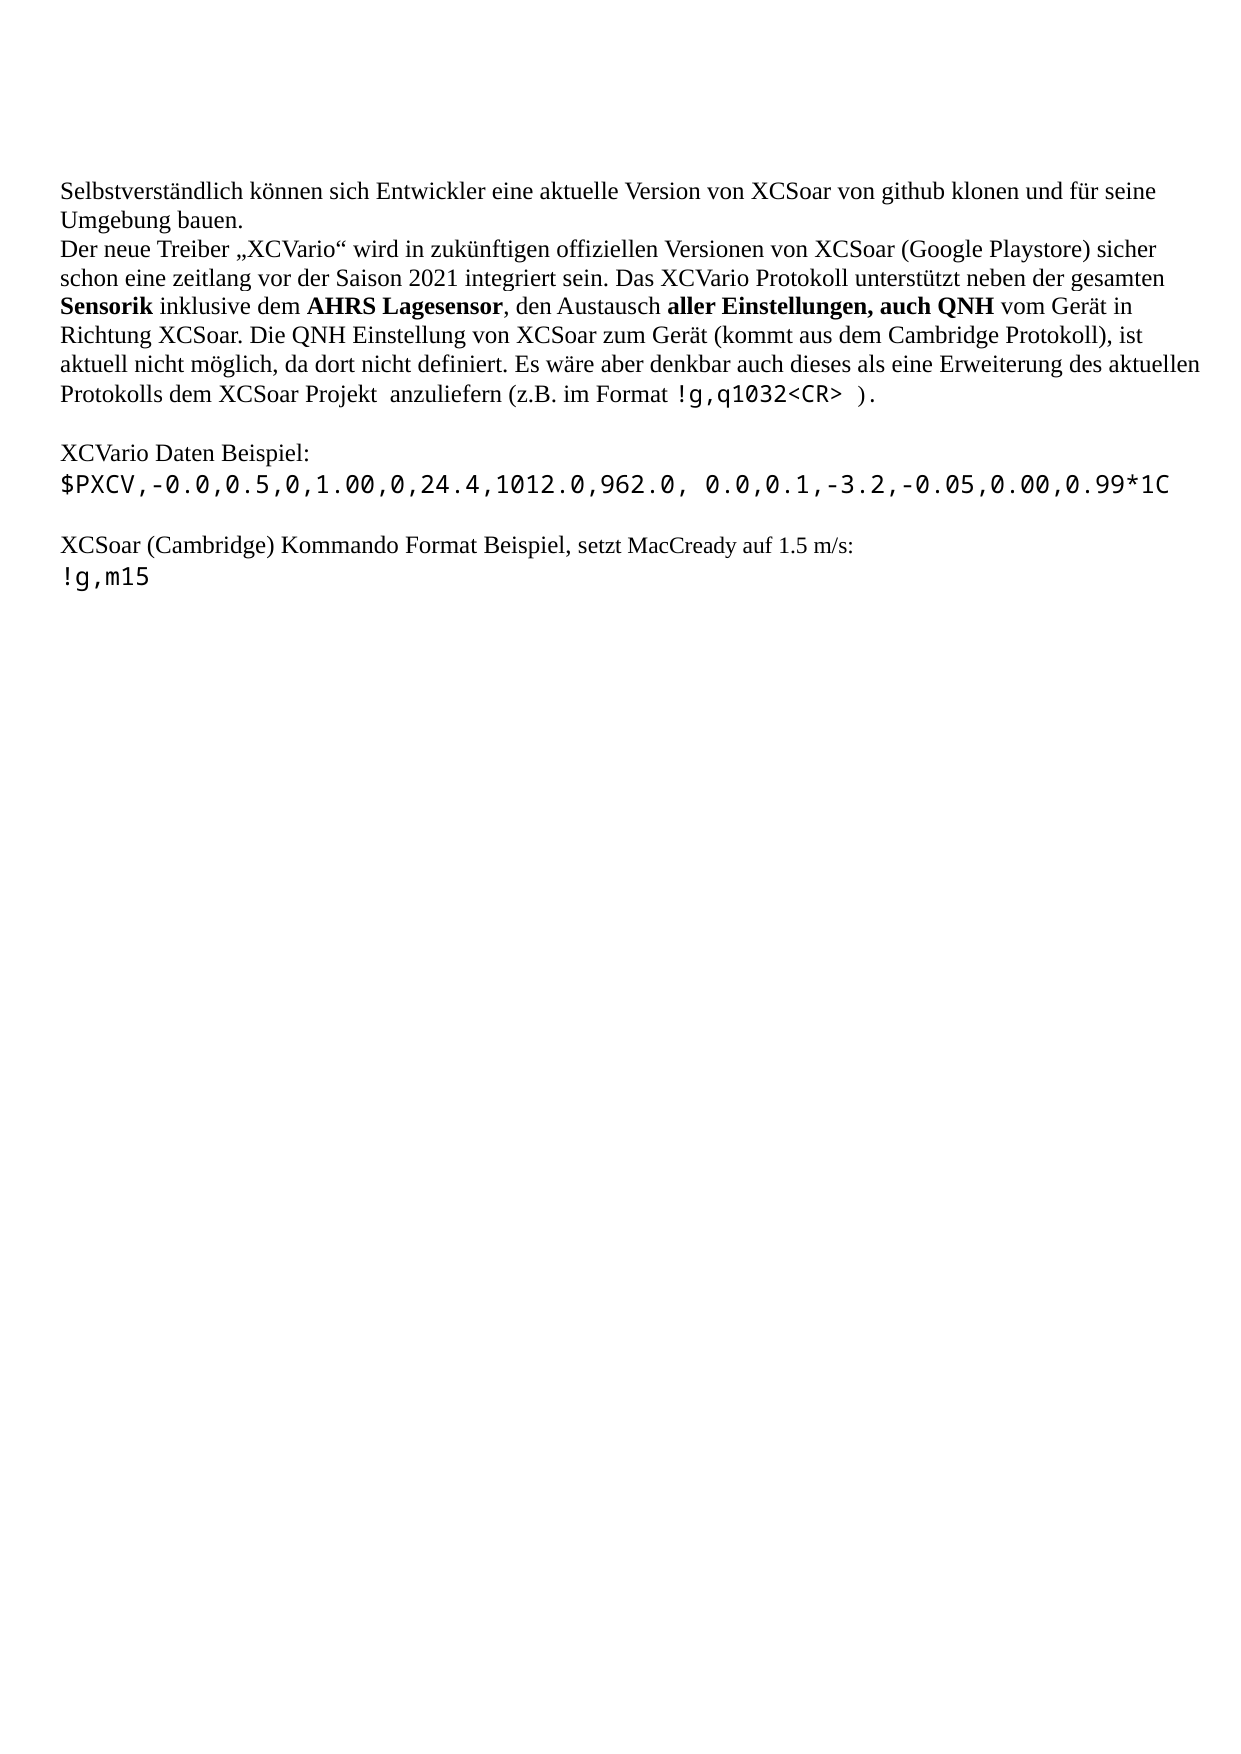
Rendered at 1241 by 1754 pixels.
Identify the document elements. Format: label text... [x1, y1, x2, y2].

text !g,m15 [60, 559, 1207, 593]
text Selbstverständlich können sich Entwickler eine aktuelle Version von XCSoar von github klonen und für seine Umgebung bauen. [60, 176, 1207, 234]
text XCSoar (Cambridge) Kommando Format Beispiel, setzt MacCready auf 1.5 m/s: [60, 530, 1207, 559]
text $PXCV,-0.0,0.5,0,1.00,0,24.4,1012.0,962.0, 0.0,0.1,-3.2,-0.05,0.00,0.99*1C [60, 467, 1207, 501]
text XCVario Daten Beispiel: [60, 438, 1207, 467]
text Der neue Treiber „XCVario“ wird in zukünftigen offiziellen Versionen von XCSoar (Google Playstore) sicher schon eine zeitlang vor der Saison 2021 integriert sein. Das XCVario Protokoll unterstützt neben der gesamten Sensorik inklusive dem AHRS Lagesensor, den Austausch aller Einstellungen, auch QNH vom Gerät in Richtung XCSoar. Die QNH Einstellung von XCSoar zum Gerät (kommt aus dem Cambridge Protokoll), ist aktuell nicht möglich, da dort nicht definiert. Es wäre aber denkbar auch dieses als eine Erweiterung des aktuellen Protokolls dem XCSoar Projekt anzuliefern (z.B. im Format !g,q1032<CR> ). [60, 234, 1207, 409]
